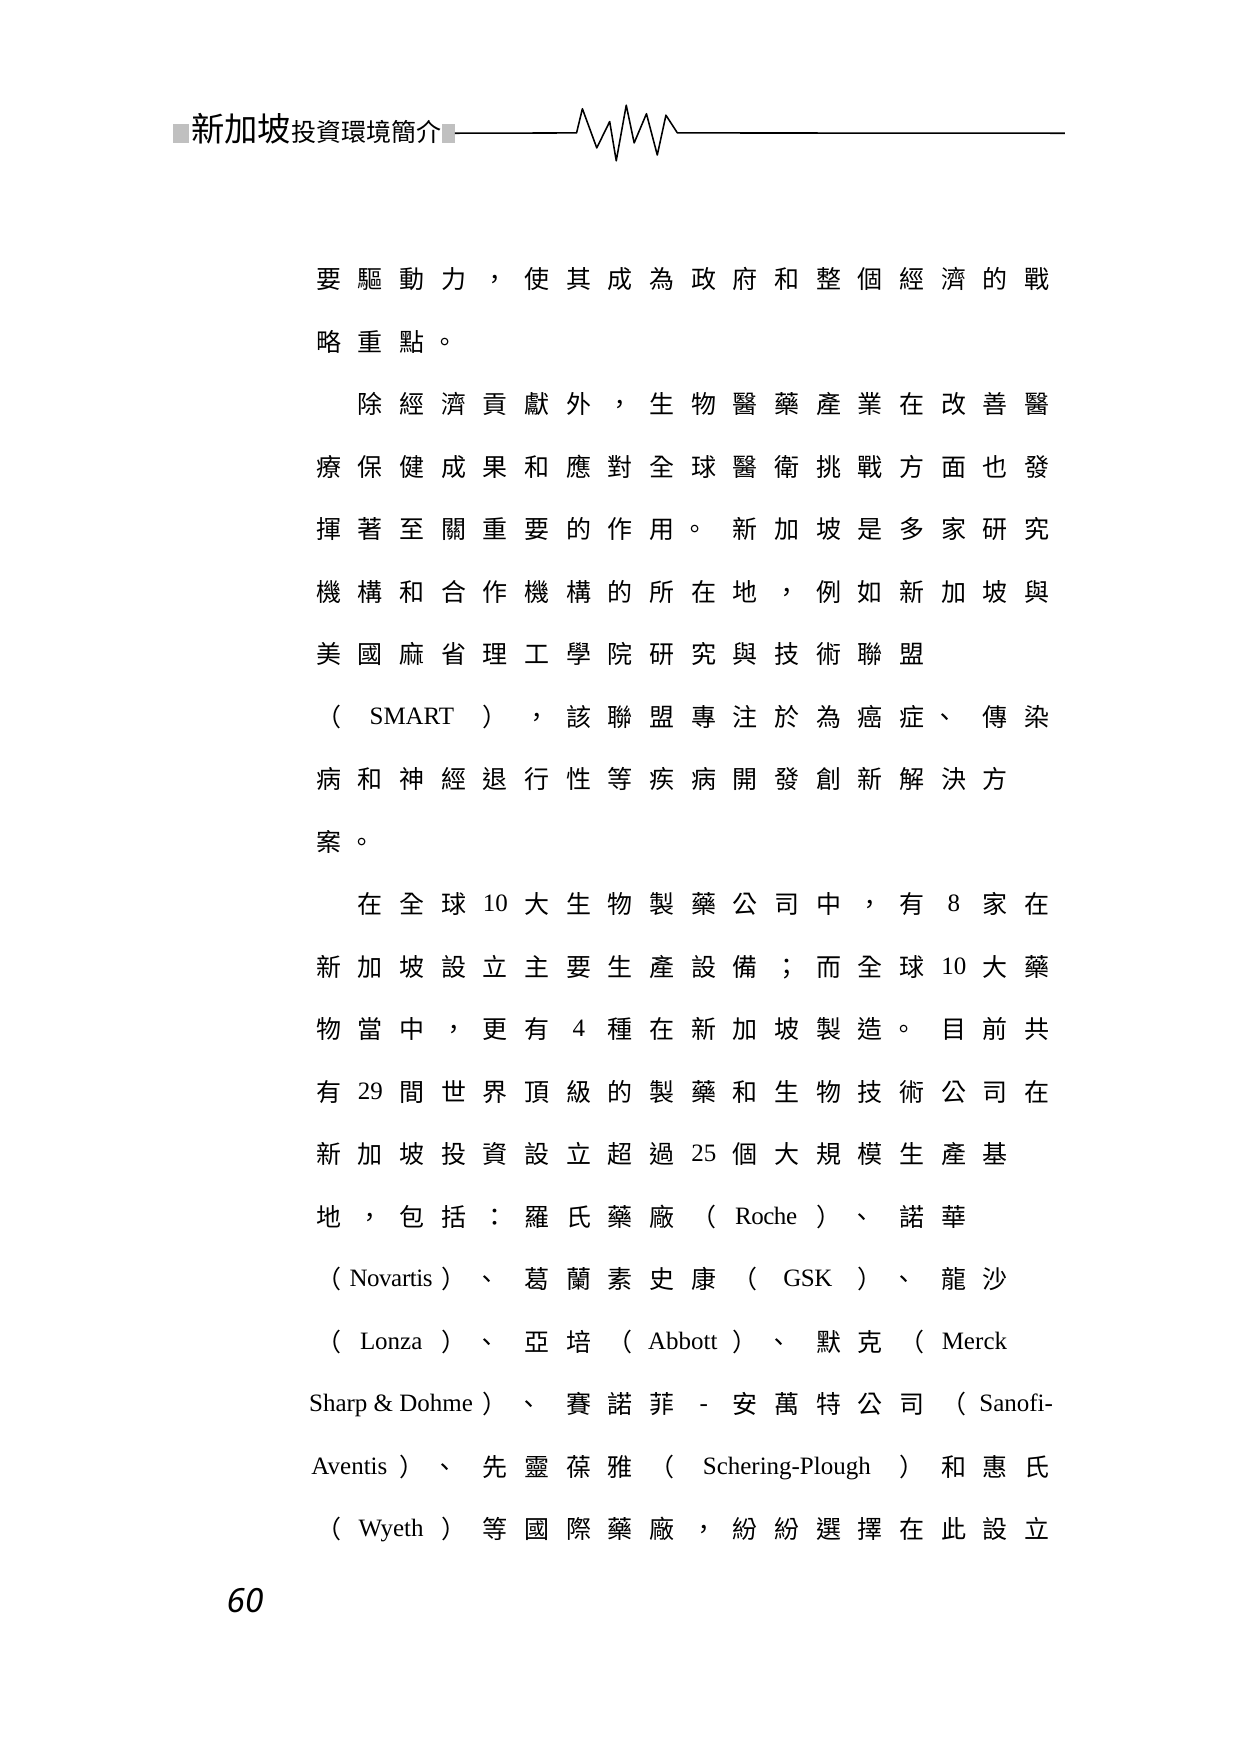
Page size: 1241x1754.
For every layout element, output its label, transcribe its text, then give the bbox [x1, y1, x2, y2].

text 在全球10大生物製藥公司中，有8家在新加坡設立主要生產設備；而全球10大藥物當中，更有4種在新加坡製造。目前共有29間世界頂級的製藥和生物技術公司在新加坡投資設立超過25個大規模生產基地，包括：羅氏藥廠（Roche）、諾華（Novartis）、葛蘭素史康（GSK）、龍沙（Lonza）、亞培（Abbott）、默克（Merck Sharp & Dohme）、賽諾菲-安萬特公司（Sanofi-Aventis）、先靈葆雅（Schering-Plough）和惠氏（Wyeth）等國際藥廠，紛紛選擇在此設立 [281, 861, 1058, 1549]
text 除經濟貢獻外，生物醫藥產業在改善醫療保健成果和應對全球醫衛挑戰方面也發揮著至關重要的作用。新加坡是多家研究機構和合作機構的所在地，例如新加坡與美國麻省理工學院研究與技術聯盟（SMART），該聯盟專注於為癌症、傳染病和神經退行性等疾病開發創新解決方案。 [281, 361, 1058, 861]
text 要驅動力，使其成為政府和整個經濟的戰略重點。 [281, 236, 1058, 361]
